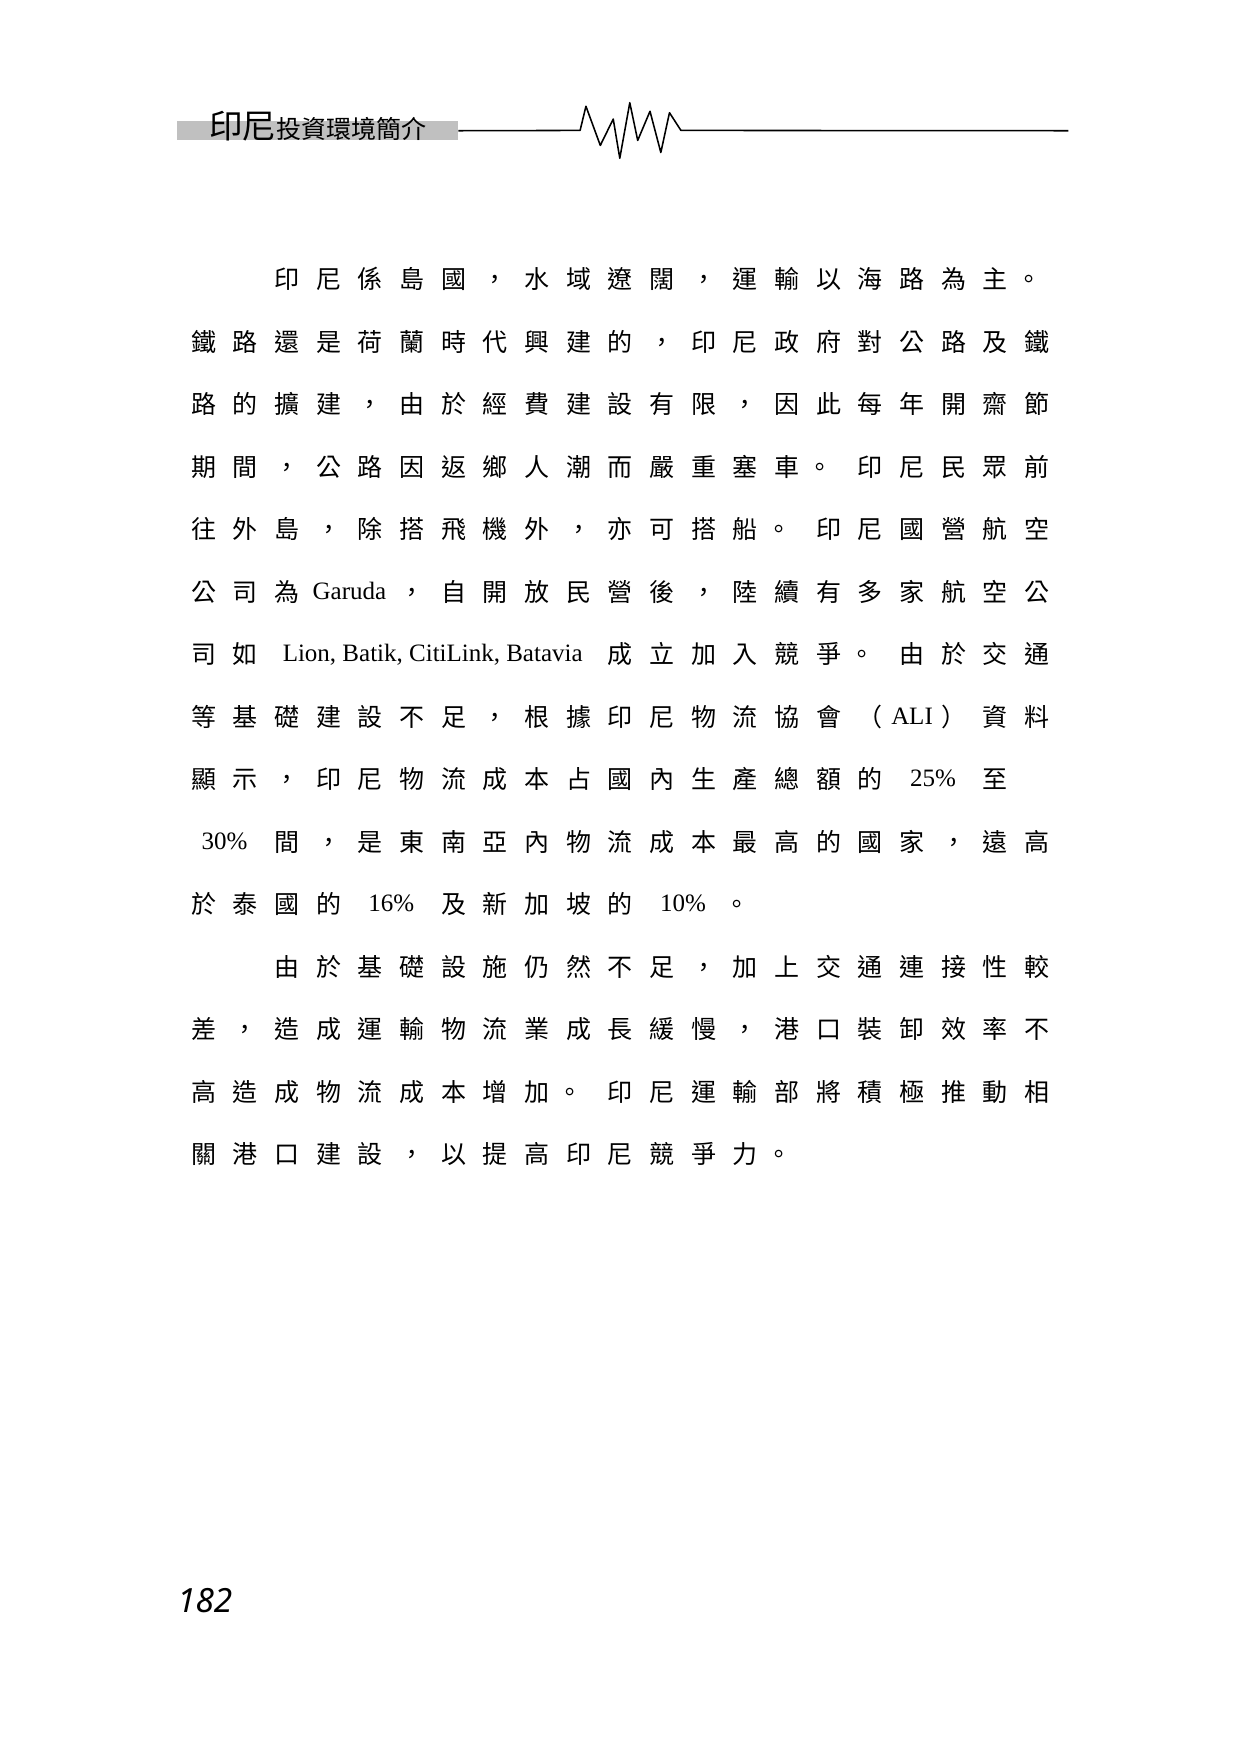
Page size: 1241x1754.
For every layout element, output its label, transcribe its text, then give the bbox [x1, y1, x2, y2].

text 印尼係島國，水域遼闊，運輸以海路為主。鐵路還是荷蘭時代興建的，印尼政府對公路及鐵路的擴建，由於經費建設有限，因此每年開齋節期間，公路因返鄉人潮而嚴重塞車。印尼民眾前往外島，除搭飛機外，亦可搭船。印尼國營航空公司為Garuda，自開放民營後，陸續有多家航空公司如Lion, Batik, CitiLink, Batavia成立加入競爭。由於交通等基礎建設不足，根據印尼物流協會（ALI）資料顯示，印尼物流成本占國內生產總額的25%至30%間，是東南亞內物流成本最高的國家，遠高於泰國的16%及新加坡的10%。 [183, 236, 1058, 924]
text 由於基礎設施仍然不足，加上交通連接性較差，造成運輸物流業成長緩慢，港口裝卸效率不高造成物流成本增加。印尼運輸部將積極推動相關港口建設，以提高印尼競爭力。 [183, 924, 1058, 1174]
